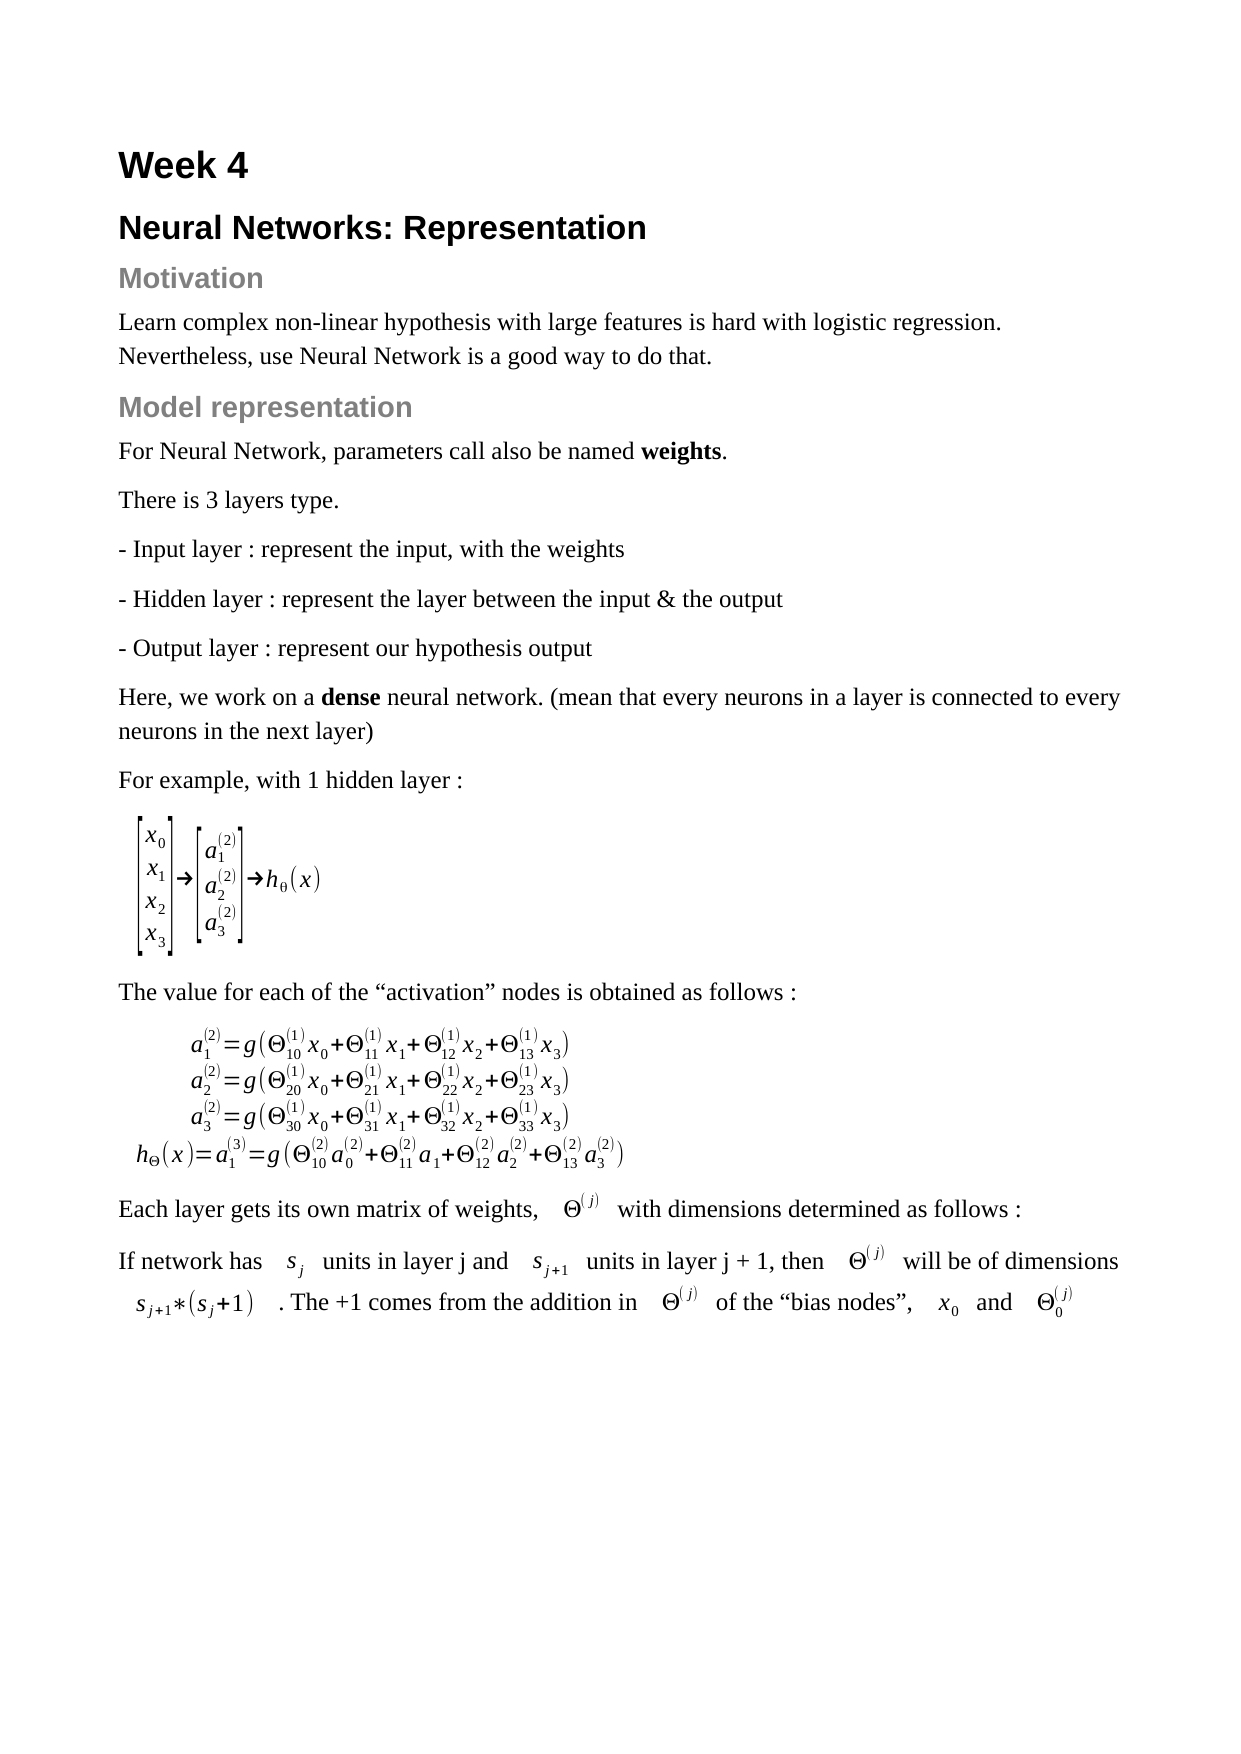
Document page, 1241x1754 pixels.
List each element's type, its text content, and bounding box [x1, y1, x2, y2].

text Learn complex non-linear hypothesis with large features is hard with logistic regression. Nevertheless, use Neural Network is a good way to do that. [118, 307, 1122, 370]
subtitle Neural Networks: Representation [118, 208, 1122, 246]
text - Output layer : represent our hypothesis output [118, 633, 1122, 661]
subtitle Motivation [118, 261, 1122, 294]
text Each layer gets its own matrix of weights, with dimensions determined as follows : [118, 1191, 1122, 1223]
text - Input layer : represent the input, with the weights [118, 534, 1122, 563]
text There is 3 layers type. [118, 486, 1122, 514]
subtitle Model representation [118, 390, 1122, 424]
text Here, we work on a dense neural network. (mean that every neurons in a layer is connected to every neurons in the next layer) [118, 682, 1122, 745]
text If network has units in layer j and units in layer j + 1, then will be of dimensions . The +1 comes from the addition in of the “bias nodes”, and [118, 1243, 1122, 1319]
subtitle Week 4 [118, 143, 1122, 187]
text For Neural Network, parameters call also be named weights. [118, 436, 1122, 465]
text - Hidden layer : represent the layer between the input & the output [118, 584, 1122, 612]
text The value for each of the “activation” nodes is obtained as follows : [118, 977, 1122, 1006]
text For example, with 1 hidden layer : [118, 765, 1122, 794]
